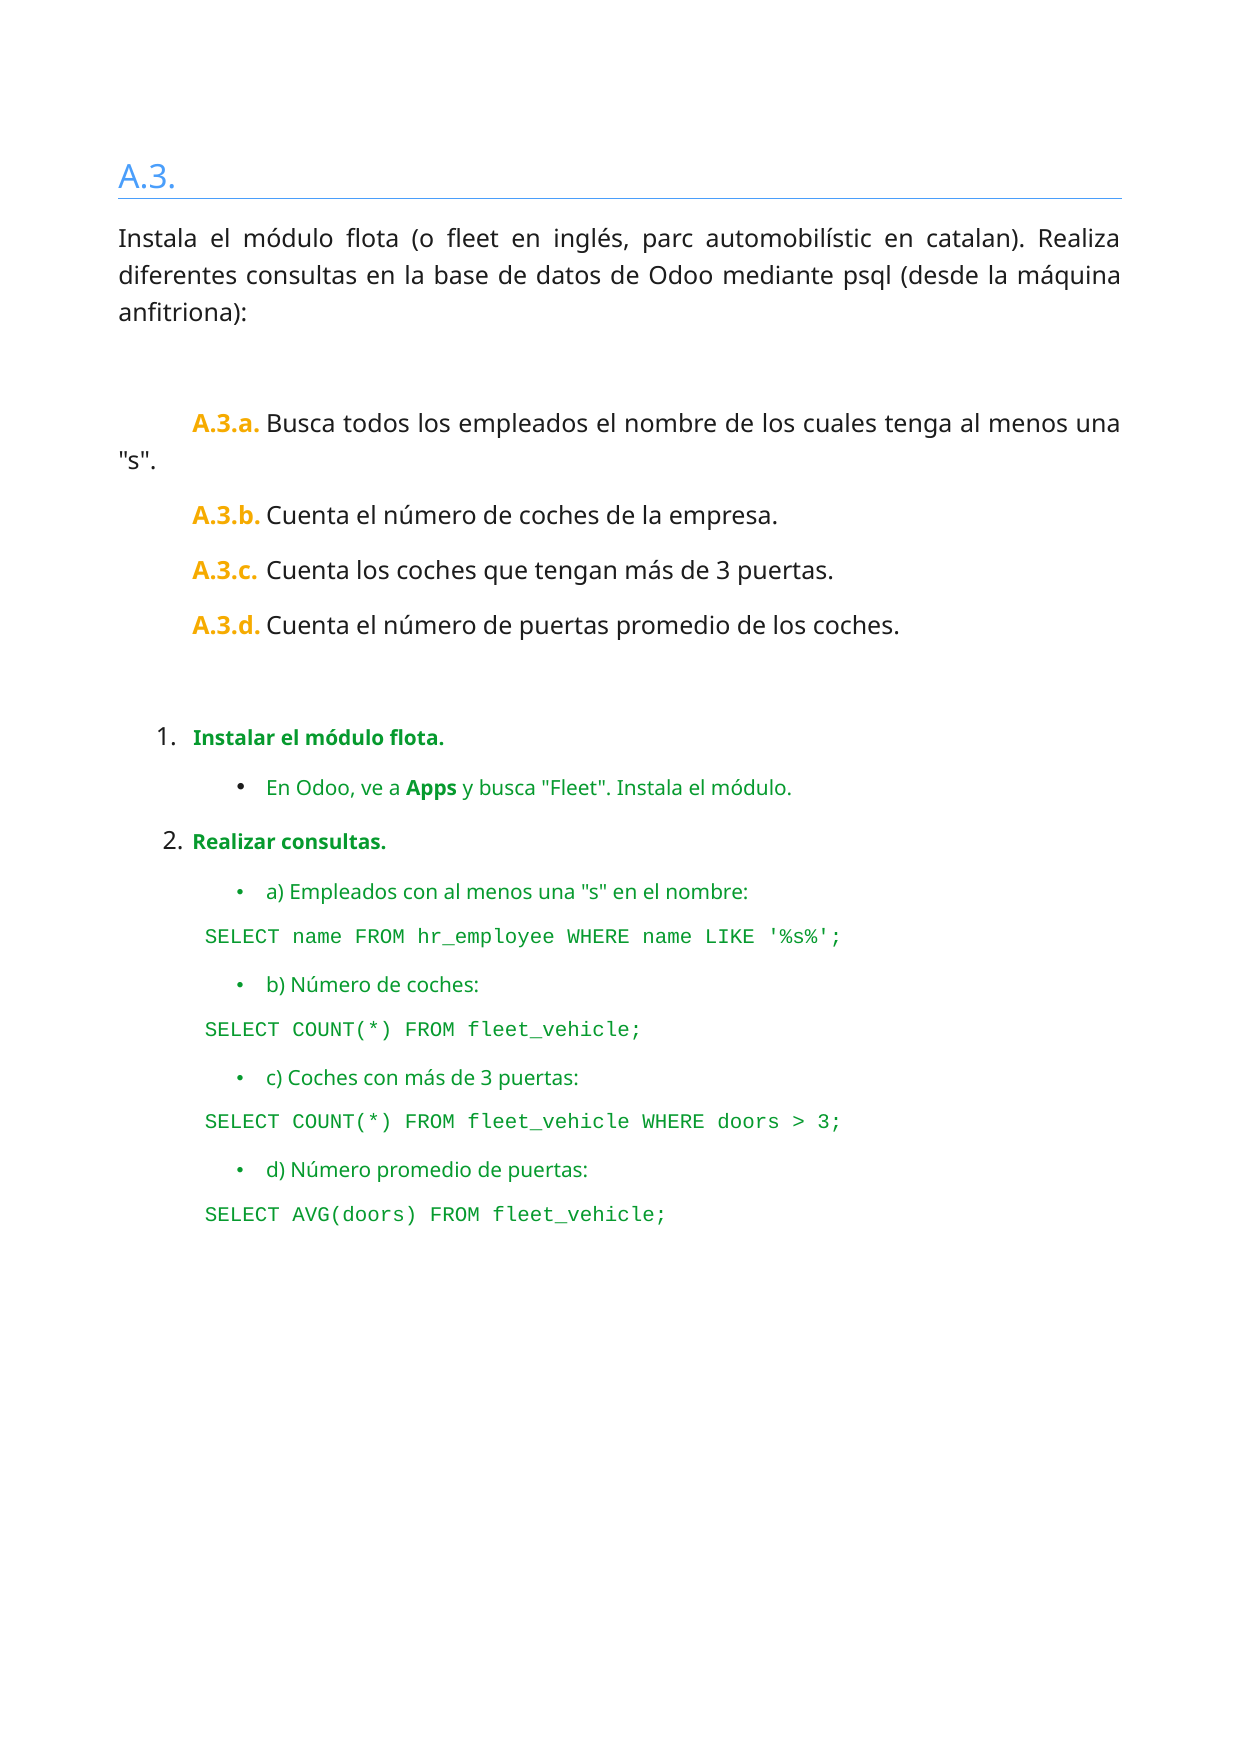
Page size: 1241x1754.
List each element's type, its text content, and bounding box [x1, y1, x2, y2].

list a) Empleados con al menos una "s" en el nombre: [236, 877, 1122, 906]
text A.3.d. Cuenta el número de puertas promedio de los coches. [118, 608, 1122, 642]
list c) Coches con más de 3 puertas: [236, 1063, 1122, 1091]
text Instala el módulo flota (o fleet en inglés, parc automobilístic en catalan). Realiza diferentes consultas en la base de datos de Odoo mediante psql (desde la máquina anfitriona): [118, 220, 1122, 329]
list Realizar consultas. [162, 822, 1122, 856]
list En Odoo, ve a Apps y busca "Fleet". Instala el módulo. [236, 773, 1122, 802]
text A.3.a. Busca todos los empleados el nombre de los cuales tenga al menos una "s". [118, 405, 1122, 477]
list b) Número de coches: [236, 970, 1122, 998]
text A.3.c. Cuenta los coches que tengan más de 3 puertas. [118, 553, 1122, 587]
text A.3.b. Cuenta el número de coches de la empresa. [118, 498, 1122, 532]
list SELECT AVG(doors) FROM fleet_vehicle; [162, 1204, 1122, 1228]
list Instalar el módulo flota. [156, 718, 1122, 752]
list SELECT COUNT(*) FROM fleet_vehicle; [162, 1019, 1122, 1043]
text A.3. [118, 146, 1122, 198]
list SELECT name FROM hr_employee WHERE name LIKE '%s%'; [162, 926, 1122, 950]
list SELECT COUNT(*) FROM fleet_vehicle WHERE doors > 3; [162, 1112, 1122, 1135]
list d) Número promedio de puertas: [236, 1155, 1122, 1184]
